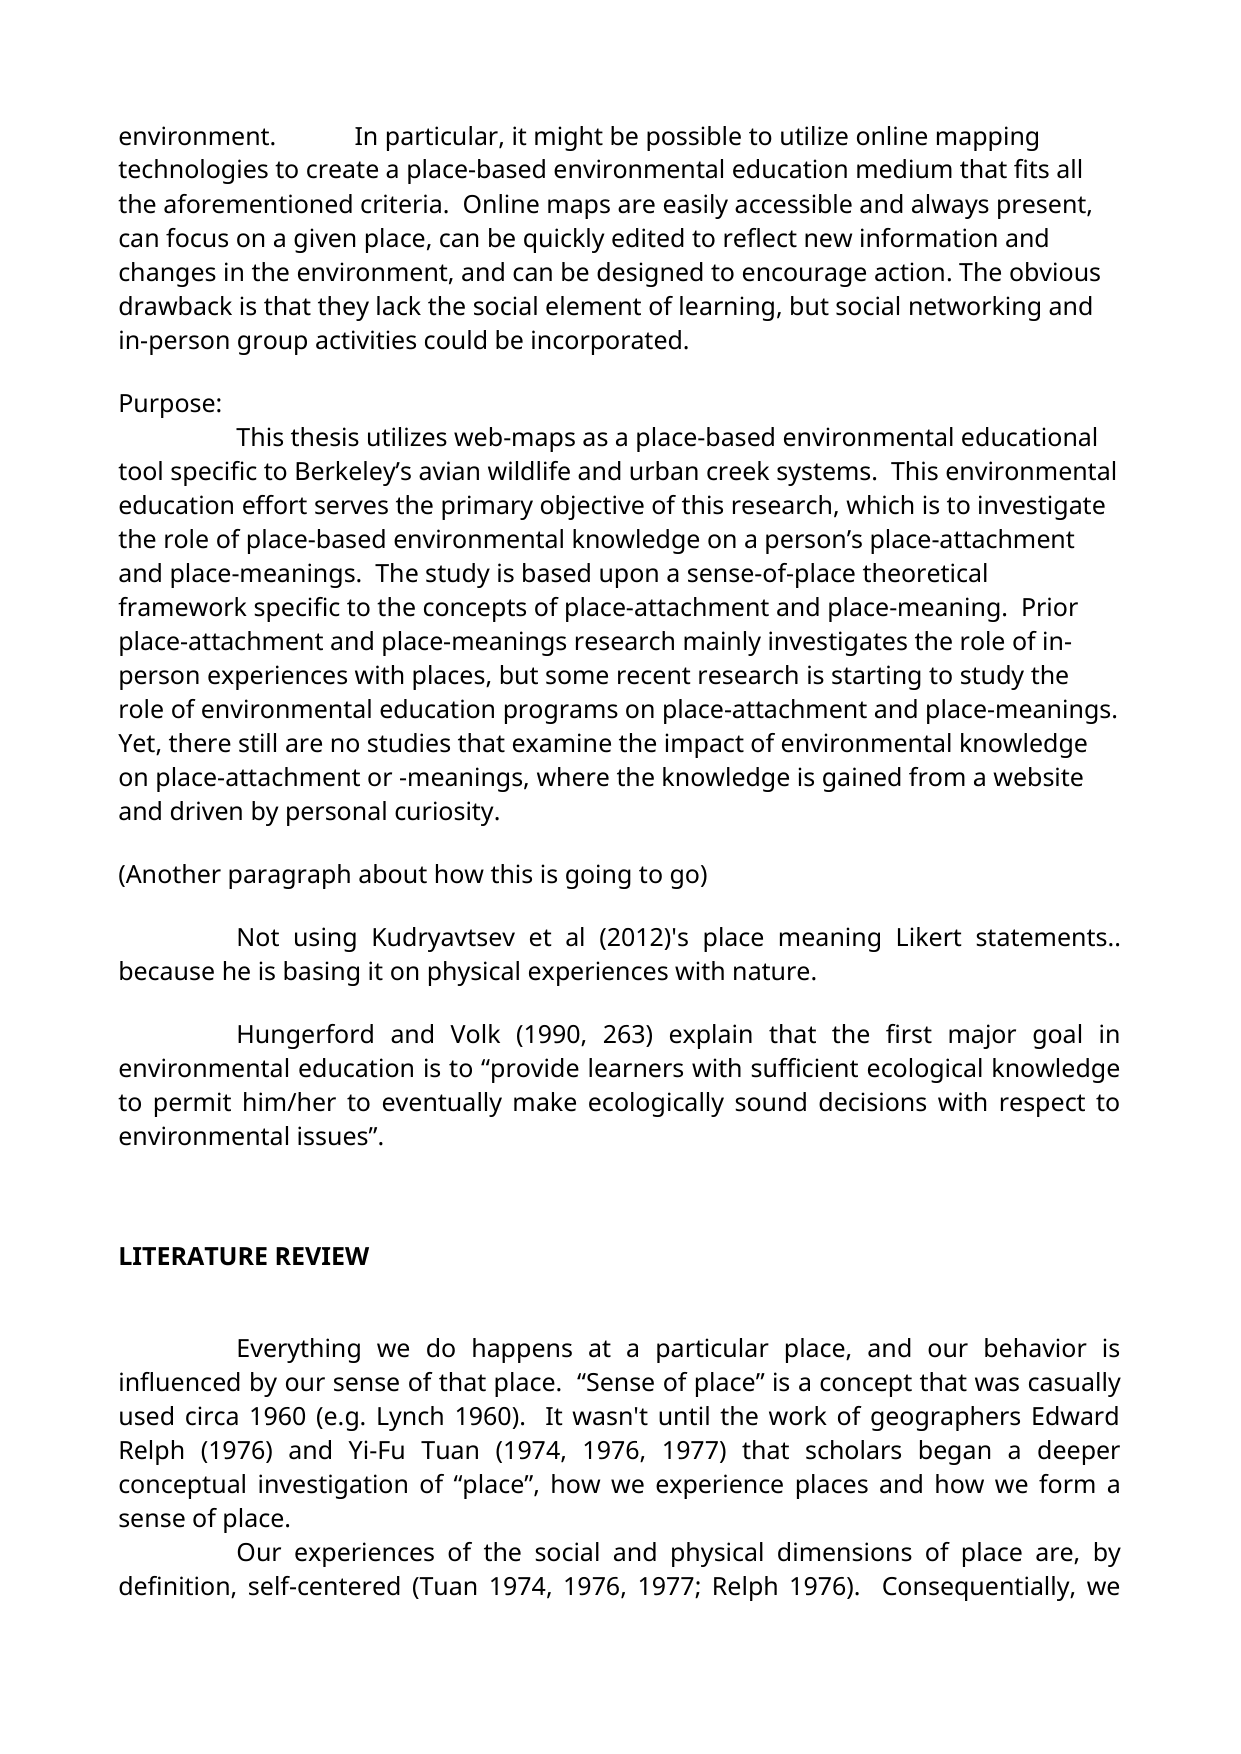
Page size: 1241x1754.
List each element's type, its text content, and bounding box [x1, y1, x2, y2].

text Our experiences of the social and physical dimensions of place are, by definition, self-centered (Tuan 1974, 1976, 1977; Relph 1976). Consequentially, we [118, 1535, 1122, 1603]
text This thesis utilizes web-maps as a place-based environmental educational tool specific to Berkeley’s avian wildlife and urban creek systems. This environmental education effort serves the primary objective of this research, which is to investigate the role of place-based environmental knowledge on a person’s place-attachment and place-meanings. The study is based upon a sense-of-place theoretical framework specific to the concepts of place-attachment and place-meaning. Prior place-attachment and place-meanings research mainly investigates the role of in-person experiences with places, but some recent research is starting to study the role of environmental education programs on place-attachment and place-meanings. Yet, there still are no studies that examine the impact of environmental knowledge on place-attachment or -meanings, where the knowledge is gained from a website and driven by personal curiosity. [118, 419, 1122, 828]
text Not using Kudryavtsev et al (2012)'s place meaning Likert statements.. because he is basing it on physical experiences with nature. [118, 920, 1122, 988]
text Everything we do happens at a particular place, and our behavior is influenced by our sense of that place. “Sense of place” is a concept that was casually used circa 1960 (e.g. Lynch 1960). It wasn't until the work of geographers Edward Relph (1976) and Yi-Fu Tuan (1974, 1976, 1977) that scholars began a deeper conceptual investigation of “place”, how we experience places and how we form a sense of place. [118, 1331, 1122, 1535]
text LITERATURE REVIEW [118, 1239, 1122, 1273]
text environment. In particular, it might be possible to utilize online mapping technologies to create a place-based environmental education medium that fits all the aforementioned criteria. Online maps are easily accessible and always present, can focus on a given place, can be quickly edited to reflect new information and changes in the environment, and can be designed to encourage action. The obvious drawback is that they lack the social element of learning, but social networking and in-person group activities could be incorporated. [118, 118, 1122, 357]
text Purpose: [118, 385, 1122, 419]
text Hungerford and Volk (1990, 263) explain that the first major goal in environmental education is to “provide learners with sufficient ecological knowledge to permit him/her to eventually make ecologically sound decisions with respect to environmental issues”. [118, 1017, 1122, 1153]
text (Another paragraph about how this is going to go) [118, 857, 1122, 891]
